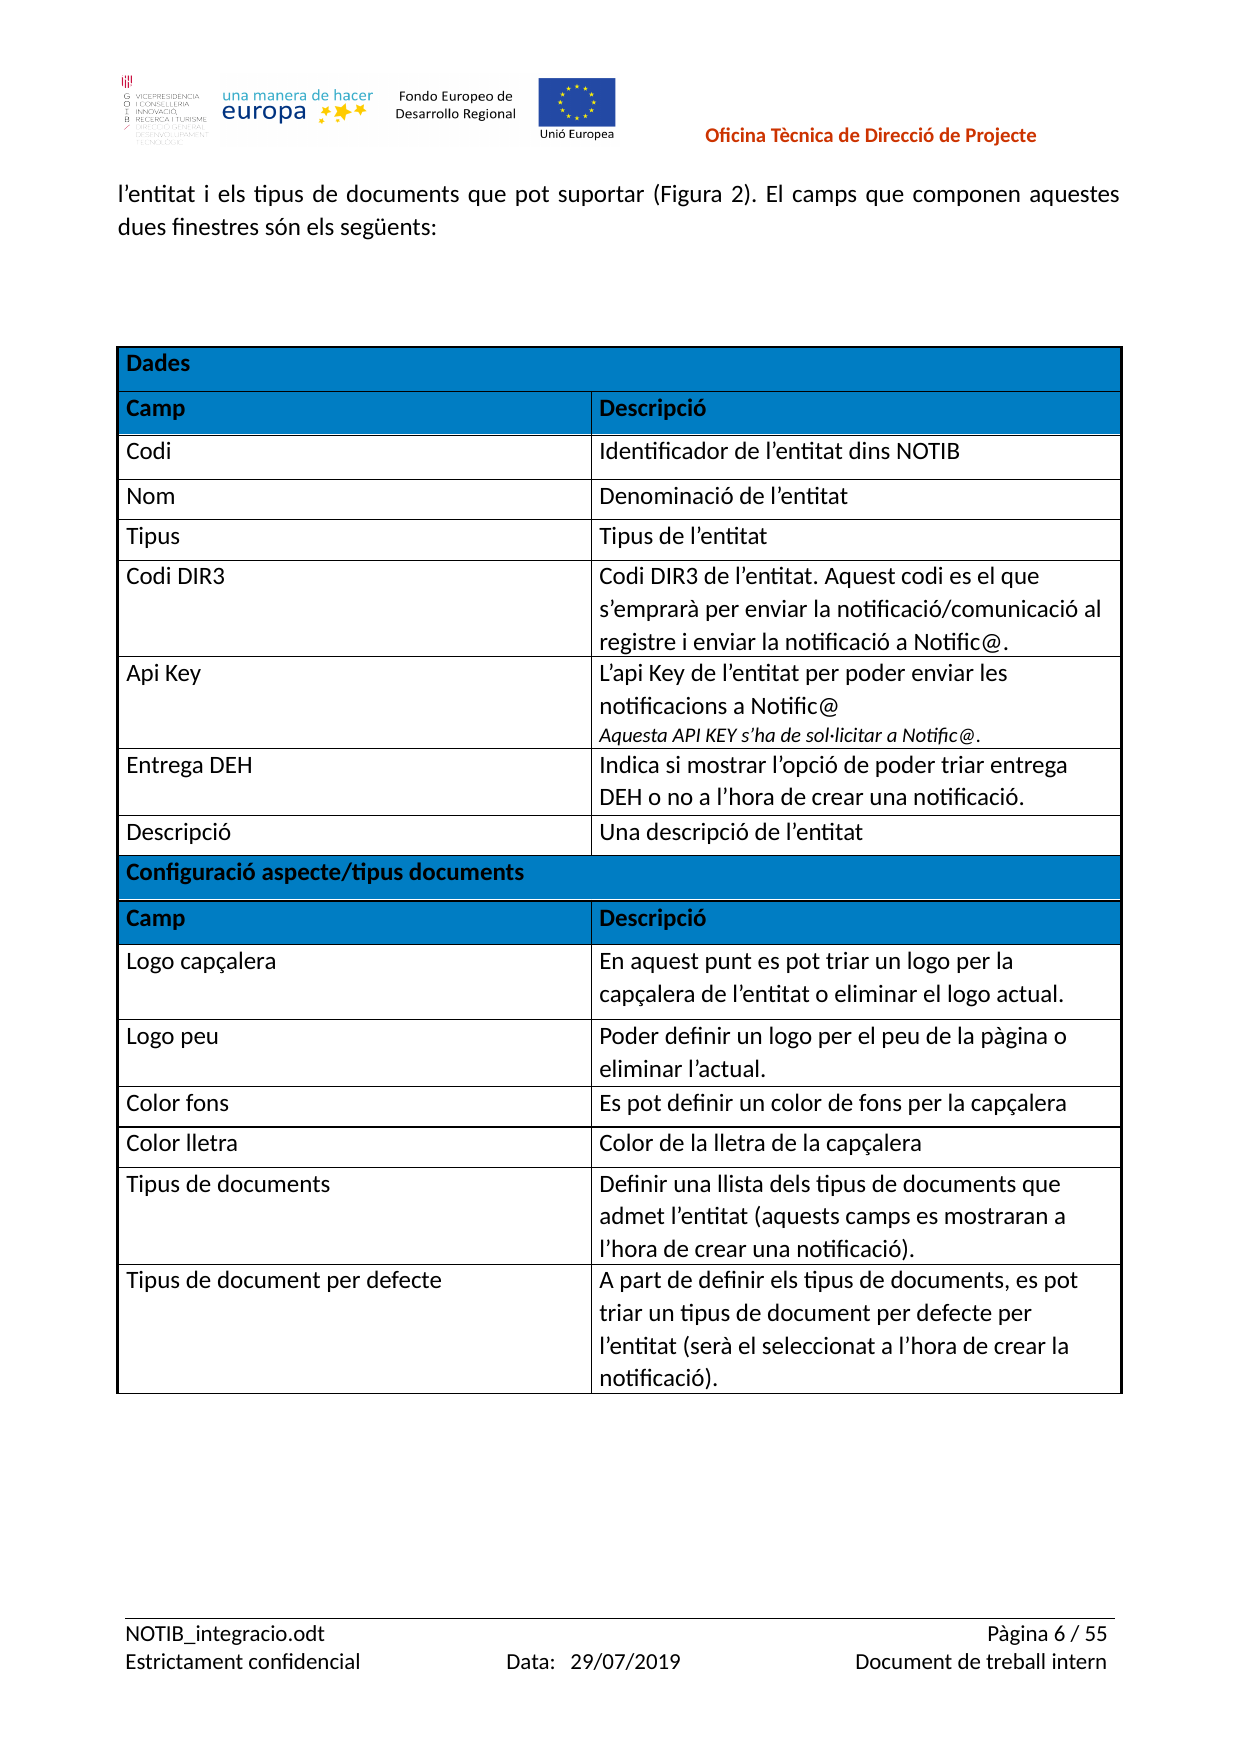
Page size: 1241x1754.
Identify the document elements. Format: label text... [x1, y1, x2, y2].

table_cell Descripció [592, 392, 1120, 434]
table_cell En aquest punt es pot triar un logo per la capçalera de l’entitat o eliminar el logo actual. [592, 945, 1120, 1019]
table_cell Una descripció de l’entitat [592, 816, 1120, 855]
table_cell Tipus de documents [119, 1168, 591, 1264]
table_cell Tipus de l’entitat [592, 520, 1120, 559]
picture [118, 73, 213, 147]
table_cell Api Key [119, 657, 591, 748]
table_cell Configuració aspecte/tipus documents [119, 856, 1120, 899]
table_cell Logo peu [119, 1020, 591, 1086]
table_cell Descripció [592, 902, 1120, 944]
table_cell Codi DIR3 [119, 561, 591, 656]
table_cell Entrega DEH [119, 749, 591, 815]
table_cell Denominació de l’entitat [592, 480, 1120, 519]
table_cell Tipus [119, 520, 591, 559]
table_cell Color fons [119, 1087, 591, 1126]
table_cell Camp [119, 392, 591, 434]
table_cell Codi [119, 436, 591, 479]
table_cell Descripció [119, 816, 591, 855]
table_cell Nom [119, 480, 591, 519]
table_header Dades [119, 348, 1120, 391]
table_cell Poder definir un logo per el peu de la pàgina o eliminar l’actual. [592, 1020, 1120, 1086]
table_cell Definir una llista dels tipus de documents que admet l’entitat (aquests camps es mostraran a l’hora de crear una notificació). [592, 1168, 1120, 1264]
table_cell Identificador de l’entitat dins NOTIB [592, 436, 1120, 479]
table_cell Camp [119, 902, 591, 944]
table_cell Codi DIR3 de l’entitat. Aquest codi es el que s’emprarà per enviar la notificació/comunicació al registre i enviar la notificació a Notific@. [592, 561, 1120, 656]
text l’entitat i els tipus de documents que pot suportar (Figura 2). El camps que componen aquestes dues finestres són els següents: [118, 178, 1121, 242]
picture [219, 73, 621, 147]
table_cell Indica si mostrar l’opció de poder triar entrega DEH o no a l’hora de crear una notificació. [592, 749, 1120, 815]
table_cell L’api Key de l’entitat per poder enviar les notificacions a Notific@ Aquesta API KEY s’ha de sol·licitar a Notific@. [592, 657, 1120, 748]
table_cell Color de la lletra de la capçalera [592, 1128, 1120, 1167]
table_cell A part de definir els tipus de documents, es pot triar un tipus de document per defecte per l’entitat (serà el seleccionat a l’hora de crear la notificació). [592, 1265, 1120, 1393]
table_cell Logo capçalera [119, 945, 591, 1019]
table_cell Es pot definir un color de fons per la capçalera [592, 1087, 1120, 1126]
table_cell Tipus de document per defecte [119, 1265, 591, 1393]
table_cell Color lletra [119, 1128, 591, 1167]
